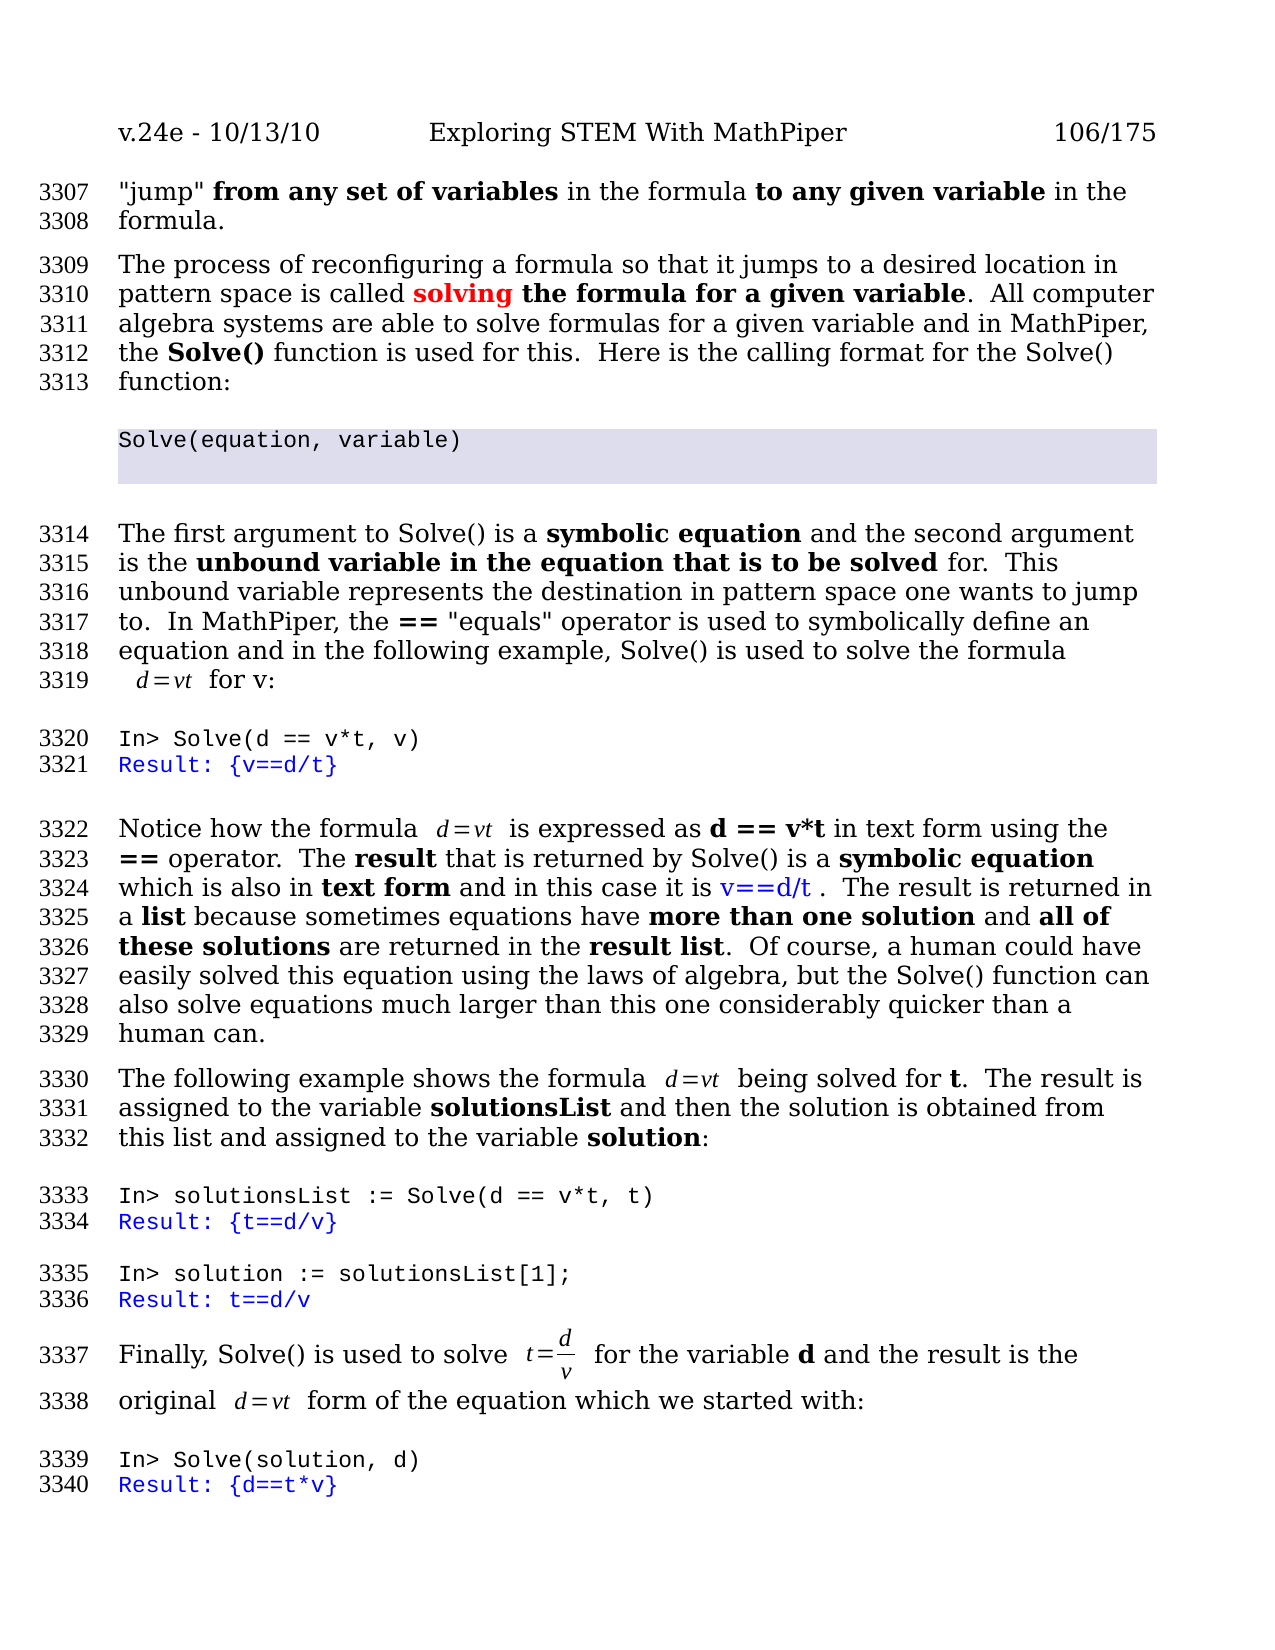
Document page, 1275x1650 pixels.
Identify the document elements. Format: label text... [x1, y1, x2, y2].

text In> solutionsList := Solve(d == v*t, t) [118, 1184, 1157, 1210]
text Result: {d==t*v} [118, 1474, 1157, 1500]
text "jump" from any set of variables in the formula to any given variable in the formula. [118, 177, 1157, 235]
text In> Solve(d == v*t, v) [118, 727, 1157, 753]
text Result: {v==d/t} [118, 753, 1157, 779]
text The following example shows the formulabeing solved for t. The result is assigned to the variable solutionsList and then the solution is obtained from this list and assigned to the variable solution: [118, 1064, 1157, 1152]
text In> solution := solutionsList[1]; [118, 1262, 1157, 1288]
text The first argument to Solve() is a symbolic equation and the second argument is the unbound variable in the equation that is to be solved for. This unbound variable represents the destination in pattern space one wants to jump to. In MathPiper, the == "equals" operator is used to symbolically define an equation and in the following example, Solve() is used to solve the formulafor v: [118, 519, 1157, 695]
text The process of reconfiguring a formula so that it jumps to a desired location in pattern space is called solving the formula for a given variable. All computer algebra systems are able to solve formulas for a given variable and in MathPiper, the Solve() function is used for this. Here is the calling format for the Solve() function: [118, 250, 1157, 397]
text In> Solve(solution, d) [118, 1448, 1157, 1474]
text Result: t==d/v [118, 1288, 1157, 1314]
table_header Solve(equation, variable) [118, 429, 1157, 484]
text Result: {t==d/v} [118, 1210, 1157, 1236]
text Finally, Solve() is used to solvefor the variable d and the result is the originalform of the equation which we started with: [118, 1323, 1157, 1416]
text Notice how the formulais expressed as d == v*t in text form using the == operator. The result that is returned by Solve() is a symbolic equation which is also in text form and in this case it is v==d/t . The result is returned in a list because sometimes equations have more than one solution and all of these solutions are returned in the result list. Of course, a human could have easily solved this equation using the laws of algebra, but the Solve() function can also solve equations much larger than this one considerably quicker than a human can. [118, 814, 1157, 1049]
